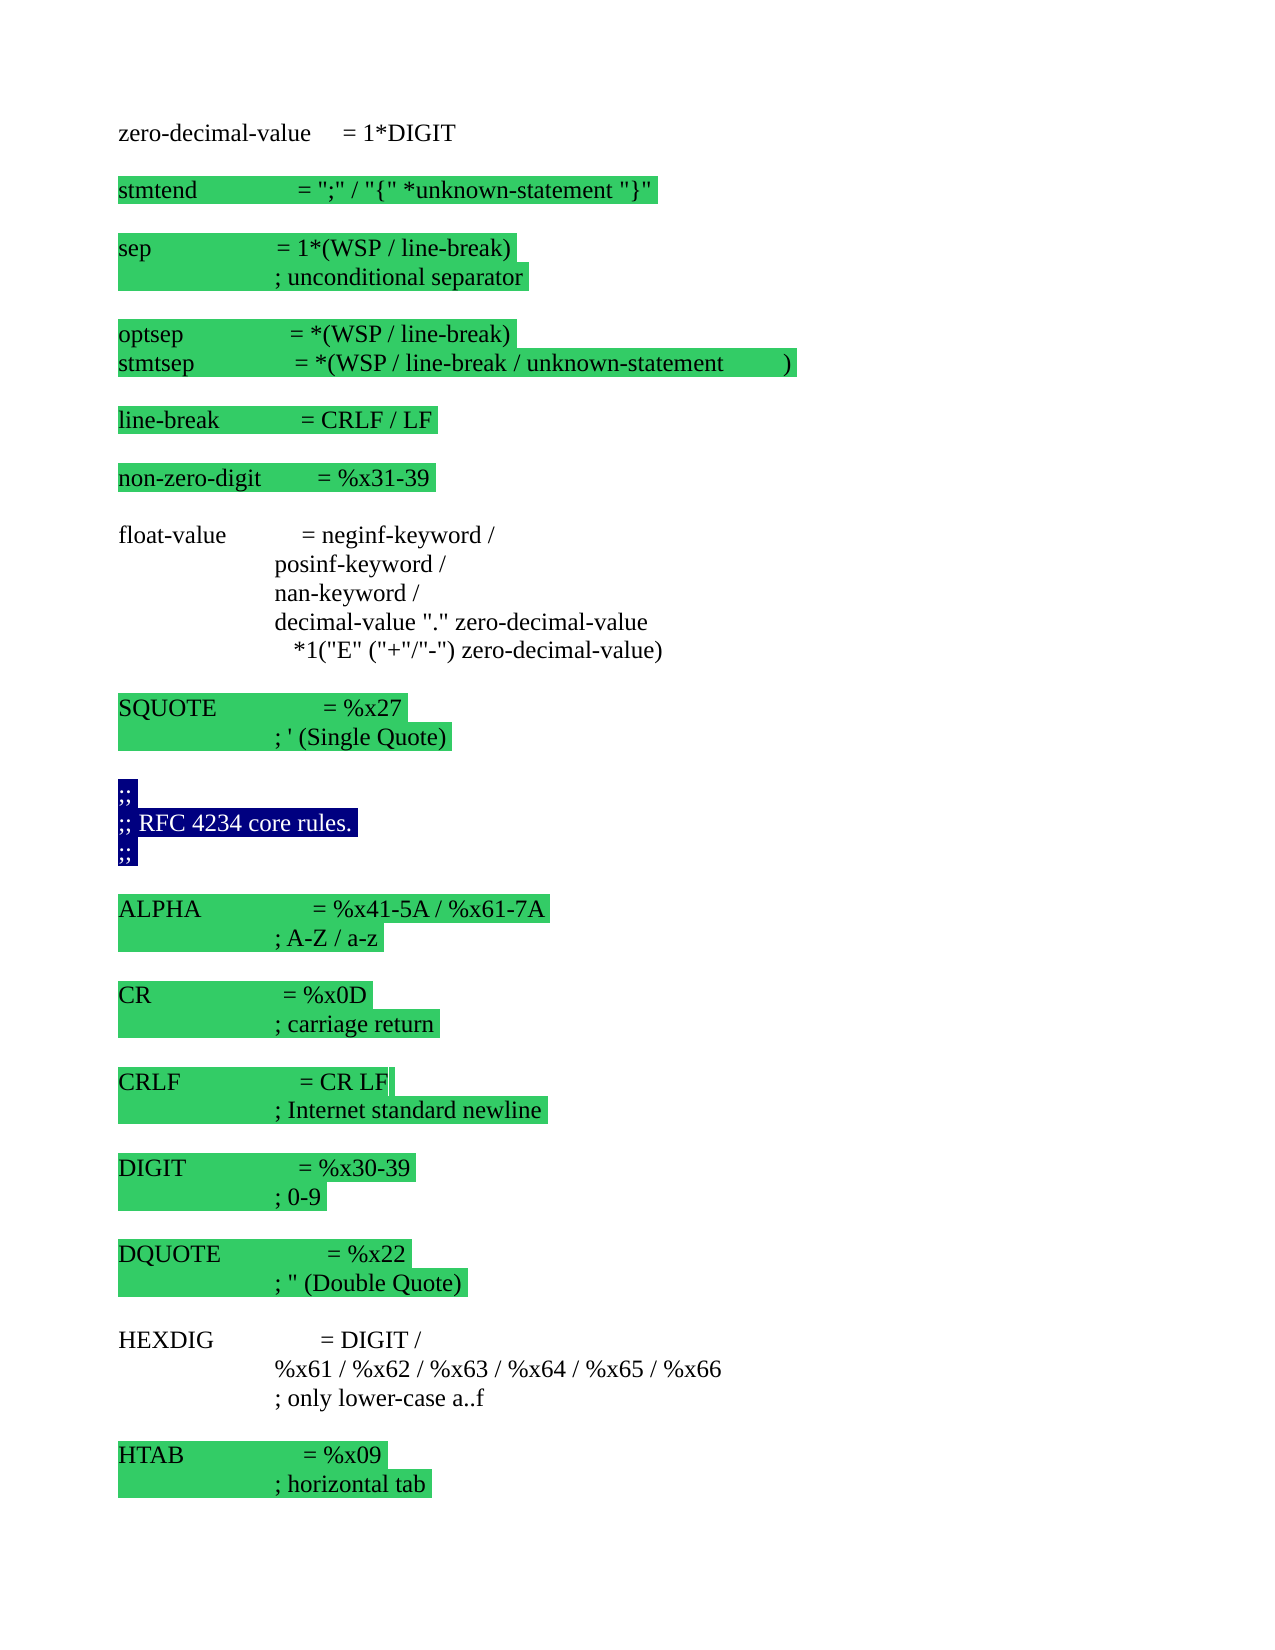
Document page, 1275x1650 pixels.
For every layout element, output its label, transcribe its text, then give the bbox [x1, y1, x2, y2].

text %x61 / %x62 / %x63 / %x64 / %x65 / %x66 [118, 1354, 1157, 1383]
text non-zero-digit = %x31-39 [118, 463, 1157, 492]
text ALPHA = %x41-5A / %x61-7A [118, 894, 1157, 923]
text ; Internet standard newline [118, 1096, 1157, 1124]
text optsep = *(WSP / line-break) [118, 319, 1157, 348]
text HTAB = %x09 [118, 1441, 1157, 1469]
text stmtsep = *(WSP / line-break / unknown-statement ) [118, 348, 1157, 377]
text CR = %x0D [118, 981, 1157, 1009]
text ;; RFC 4234 core rules. [118, 808, 1157, 837]
text ; 0-9 [118, 1182, 1157, 1211]
text *1("E" ("+"/"-") zero-decimal-value) [118, 636, 1157, 664]
text float-value = neginf-keyword / [118, 521, 1157, 549]
text decimal-value "." zero-decimal-value [118, 607, 1157, 636]
text ;; [118, 779, 1157, 808]
text ;; [118, 837, 1157, 866]
text sep = 1*(WSP / line-break) [118, 233, 1157, 262]
text ; " (Double Quote) [118, 1268, 1157, 1297]
text ; carriage return [118, 1009, 1157, 1038]
text ; horizontal tab [118, 1469, 1157, 1498]
text posinf-keyword / [118, 549, 1157, 578]
text HEXDIG = DIGIT / [118, 1326, 1157, 1354]
text ; only lower-case a..f [118, 1383, 1157, 1412]
text CRLF = CR LF [118, 1067, 1157, 1096]
text SQUOTE = %x27 [118, 693, 1157, 722]
text zero-decimal-value = 1*DIGIT [118, 118, 1157, 147]
text ; A-Z / a-z [118, 923, 1157, 952]
text DQUOTE = %x22 [118, 1239, 1157, 1268]
text nan-keyword / [118, 578, 1157, 607]
text ; ' (Single Quote) [118, 722, 1157, 751]
text DIGIT = %x30-39 [118, 1153, 1157, 1182]
text ; unconditional separator [118, 262, 1157, 291]
text line-break = CRLF / LF [118, 406, 1157, 434]
text stmtend = ";" / "{" *unknown-statement "}" [118, 176, 1157, 204]
